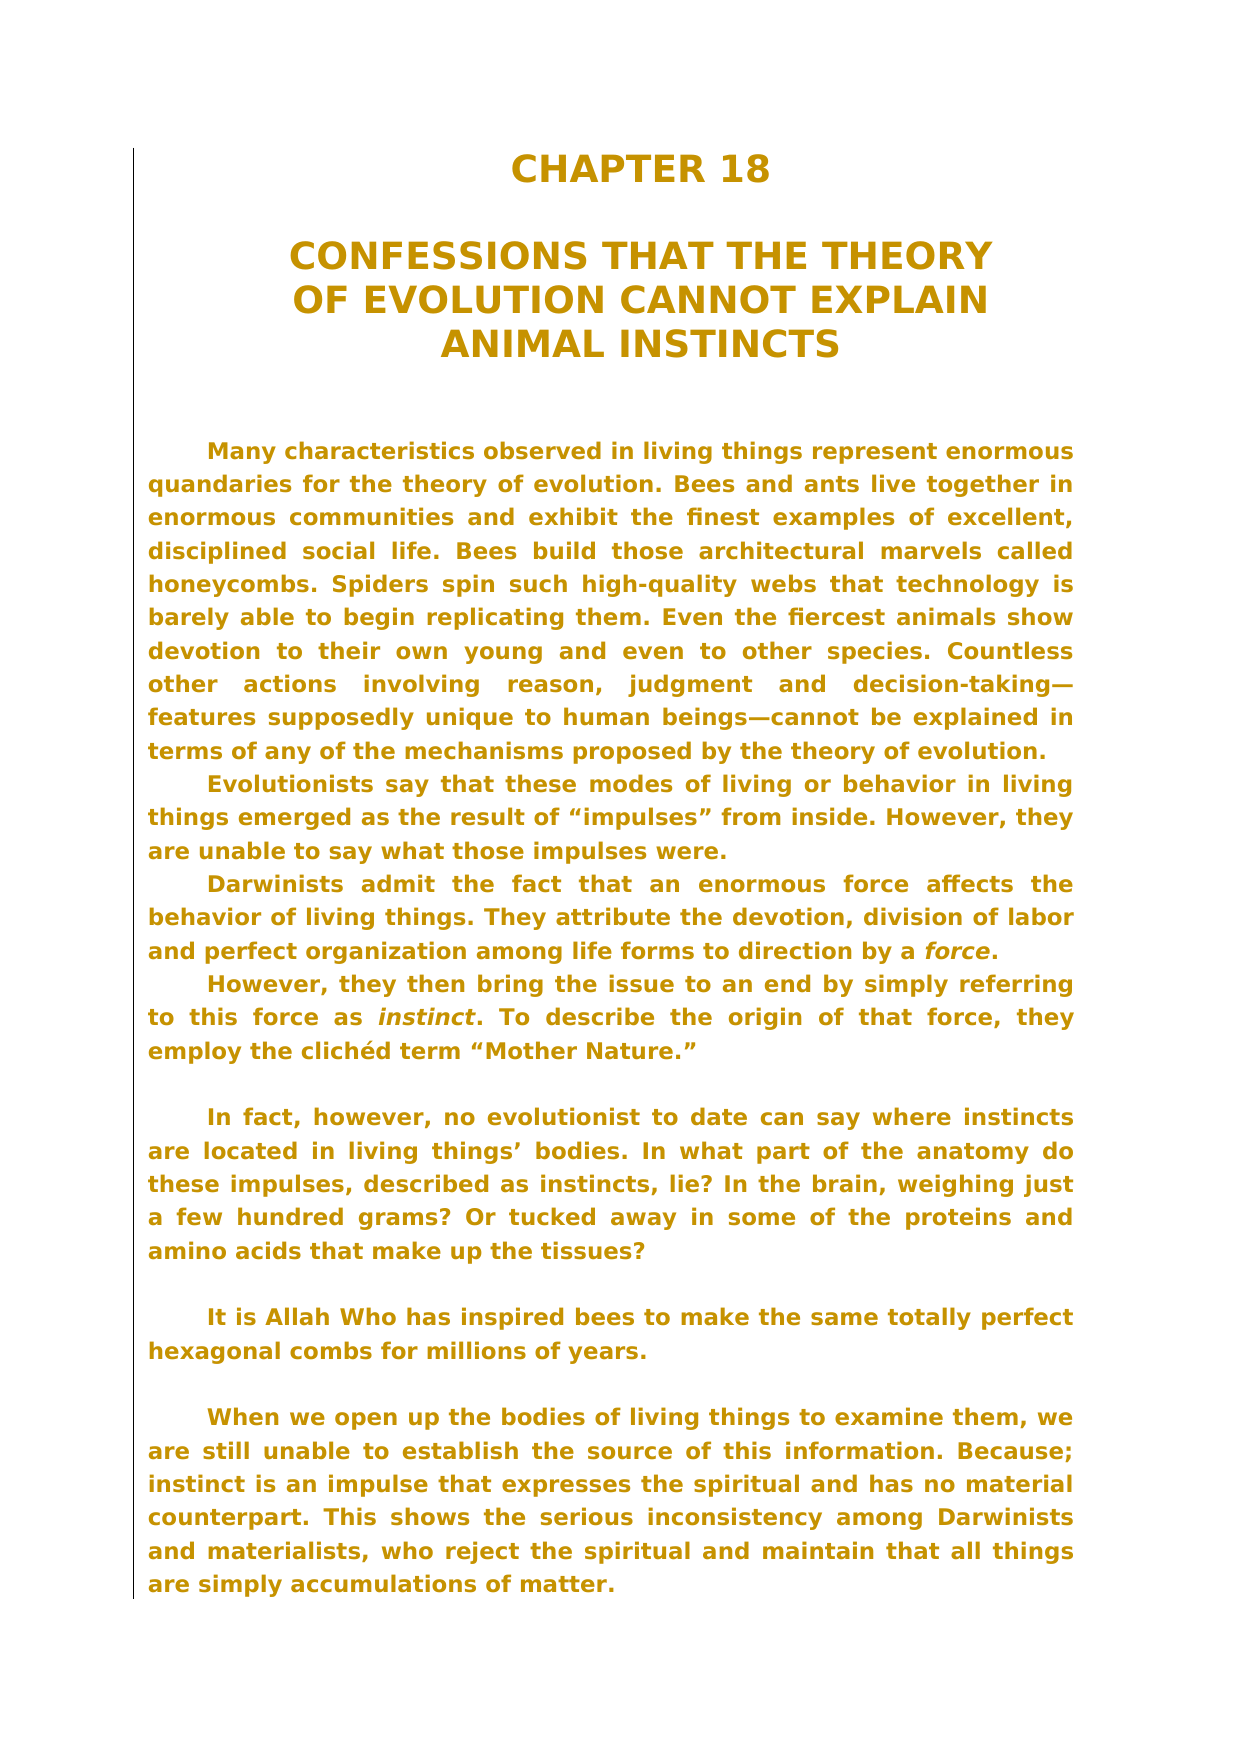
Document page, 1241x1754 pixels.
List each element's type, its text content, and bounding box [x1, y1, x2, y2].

text It is Allah Who has inspired bees to make the same totally perfect hexagonal combs for millions of years. [148, 1299, 1075, 1366]
text CONFESSIONS THAT THE THEORY [148, 235, 1075, 278]
text Evolutionists say that these modes of living or behavior in living things emerged as the result of “impulses” from inside. However, they are unable to say what those impulses were. [148, 766, 1075, 866]
text However, they then bring the issue to an end by simply referring to this force as instinct. To describe the origin of that force, they employ the clichéd term “Mother Nature.” [148, 966, 1075, 1066]
text Many characteristics observed in living things represent enormous quandaries for the theory of evolution. Bees and ants live together in enormous communities and exhibit the finest examples of excellent, disciplined social life. Bees build those architectural marvels called honeycombs. Spiders spin such high-quality webs that technology is barely able to begin replicating them. Even the fiercest animals show devotion to their own young and even to other species. Countless other actions involving reason, judgment and decision-taking—features supposedly unique to human beings—cannot be explained in terms of any of the mechanisms proposed by the theory of evolution. [148, 432, 1075, 766]
text In fact, however, no evolutionist to date can say where instincts are located in living things’ bodies. In what part of the anatomy do these impulses, described as instincts, lie? In the brain, weighing just a few hundred grams? Or tucked away in some of the proteins and amino acids that make up the tissues? [148, 1099, 1075, 1266]
text When we open up the bodies of living things to examine them, we are still unable to establish the source of this information. Because; instinct is an impulse that expresses the spiritual and has no material counterpart. This shows the serious inconsistency among Darwinists and materialists, who reject the spiritual and maintain that all things are simply accumulations of matter. [148, 1399, 1075, 1599]
text ANIMAL INSTINCTS [148, 322, 1075, 366]
text Darwinists admit the fact that an enormous force affects the behavior of living things. They attribute the devotion, division of labor and perfect organization among life forms to direction by a force. [148, 866, 1075, 966]
text OF EVOLUTION CANNOT EXPLAIN [148, 278, 1075, 322]
text CHAPTER 18 [148, 148, 1075, 191]
